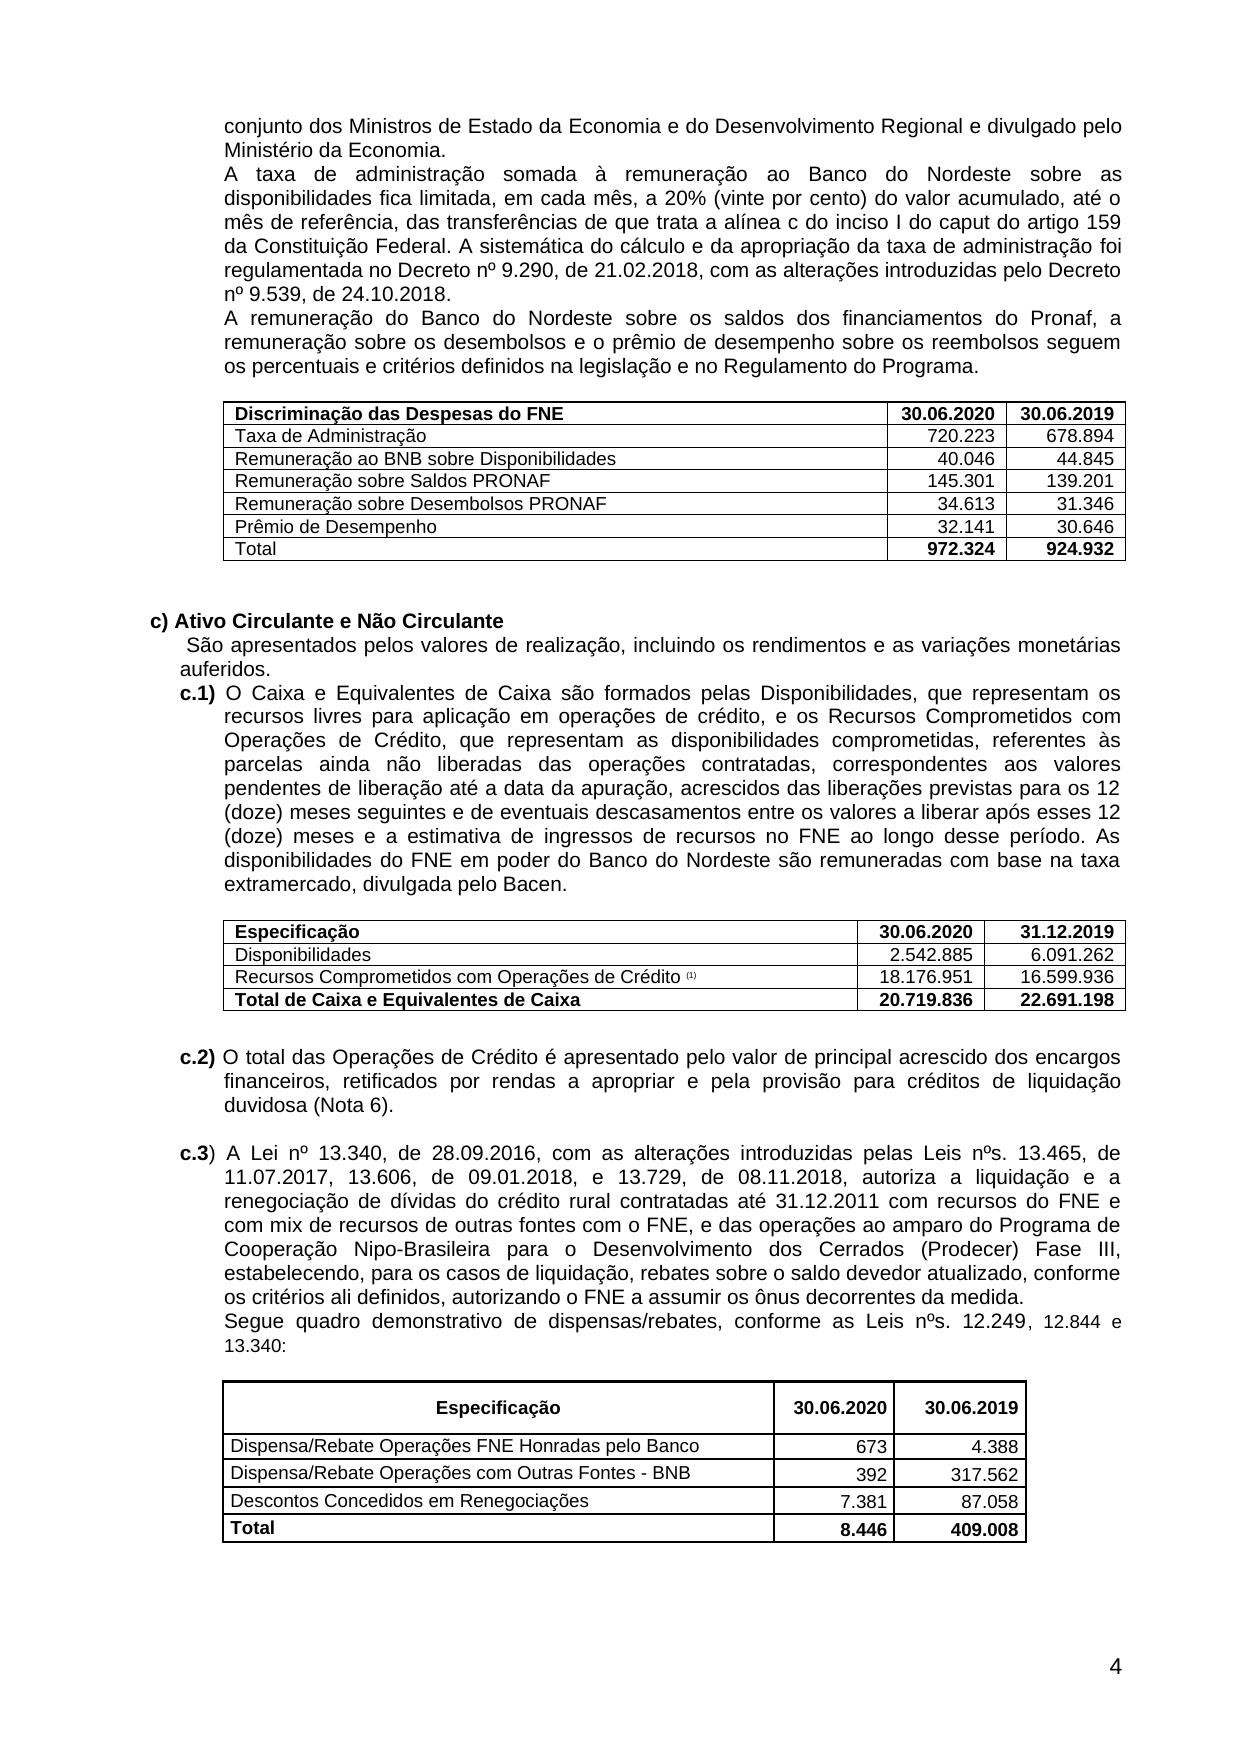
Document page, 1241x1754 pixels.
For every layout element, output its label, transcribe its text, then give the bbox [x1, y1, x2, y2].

table_header 30.06.2019 [1007, 403, 1125, 424]
table_cell Dispensa/Rebate Operações com Outras Fontes - BNB [224, 1460, 773, 1486]
table_cell 20.719.836 [858, 989, 984, 1010]
table_cell 317.562 [895, 1460, 1025, 1486]
text A remuneração do Banco do Nordeste sobre os saldos dos financiamentos do Pronaf, a remuneração sobre os desembolsos e o prêmio de desempenho sobre os reembolsos seguem os percentuais e critérios definidos na legislação e no Regulamento do Programa. [224, 306, 1122, 377]
table_cell Recursos Comprometidos com Operações de Crédito (1) [224, 966, 857, 988]
table_header Discriminação das Despesas do FNE [224, 403, 887, 424]
text c.2) O total das Operações de Crédito é apresentado pelo valor de principal acrescido dos encargos financeiros, retificados por rendas a apropriar e pela provisão para créditos de liquidação duvidosa (Nota 6). [179, 1045, 1122, 1117]
table_cell 4.388 [895, 1435, 1025, 1457]
table_cell Remuneração ao BNB sobre Disponibilidades [224, 448, 887, 469]
table_header Especificação [224, 1383, 773, 1432]
text A taxa de administração somada à remuneração ao Banco do Nordeste sobre as disponibilidades fica limitada, em cada mês, a 20% (vinte por cento) do valor acumulado, até o mês de referência, das transferências de que trata a alínea c do inciso I do caput do artigo 159 da Constituição Federal. A sistemática do cálculo e da apropriação da taxa de administração foi regulamentada no Decreto nº 9.290, de 21.02.2018, com as alterações introduzidas pelo Decreto nº 9.539, de 24.10.2018. [224, 162, 1122, 306]
text c) Ativo Circulante e Não Circulante [150, 608, 1122, 632]
table_cell 32.141 [888, 515, 1006, 537]
table_header 30.06.2020 [888, 403, 1006, 424]
table_cell 139.201 [1007, 470, 1125, 492]
text c.1) O Caixa e Equivalentes de Caixa são formados pelas Disponibilidades, que representam os recursos livres para aplicação em operações de crédito, e os Recursos Comprometidos com Operações de Crédito, que representam as disponibilidades comprometidas, referentes às parcelas ainda não liberadas das operações contratadas, correspondentes aos valores pendentes de liberação até a data da apuração, acrescidos das liberações previstas para os 12 (doze) meses seguintes e de eventuais descasamentos entre os valores a liberar após esses 12 (doze) meses e a estimativa de ingressos de recursos no FNE ao longo desse período. As disponibilidades do FNE em poder do Banco do Nordeste são remuneradas com base na taxa extramercado, divulgada pelo Bacen. [179, 680, 1122, 896]
table_cell 30.646 [1007, 515, 1125, 537]
table_cell Prêmio de Desempenho [224, 515, 887, 537]
table_cell 924.932 [1007, 538, 1125, 559]
table_cell 145.301 [888, 470, 1006, 492]
table_cell Remuneração sobre Saldos PRONAF [224, 470, 887, 492]
table_cell 673 [775, 1435, 893, 1457]
table_cell 40.046 [888, 448, 1006, 469]
table_cell 87.058 [895, 1488, 1025, 1513]
text Segue quadro demonstrativo de dispensas/rebates, conforme as Leis nºs. 12.249, 12.844 e 13.340: [179, 1308, 1122, 1356]
table_cell 34.613 [888, 493, 1006, 514]
table_cell 7.381 [775, 1488, 893, 1513]
table_cell 409.008 [895, 1515, 1025, 1541]
text c.3) A Lei nº 13.340, de 28.09.2016, com as alterações introduzidas pelas Leis nºs. 13.465, de 11.07.2017, 13.606, de 09.01.2018, e 13.729, de 08.11.2018, autoriza a liquidação e a renegociação de dívidas do crédito rural contratadas até 31.12.2011 com recursos do FNE e com mix de recursos de outras fontes com o FNE, e das operações ao amparo do Programa de Cooperação Nipo-Brasileira para o Desenvolvimento dos Cerrados (Prodecer) Fase III, estabelecendo, para os casos de liquidação, rebates sobre o saldo devedor atualizado, conforme os critérios ali definidos, autorizando o FNE a assumir os ônus decorrentes da medida. [179, 1141, 1122, 1308]
table_cell Remuneração sobre Desembolsos PRONAF [224, 493, 887, 514]
table_header 31.12.2019 [985, 921, 1125, 943]
table_cell Total de Caixa e Equivalentes de Caixa [224, 989, 857, 1010]
table_cell 22.691.198 [985, 989, 1125, 1010]
table_cell 18.176.951 [858, 966, 984, 988]
table_cell Total [224, 1515, 773, 1541]
text São apresentados pelos valores de realização, incluindo os rendimentos e as variações monetárias auferidos. [135, 632, 1122, 680]
table_cell Dispensa/Rebate Operações FNE Honradas pelo Banco [224, 1435, 773, 1457]
table_header 30.06.2020 [858, 921, 984, 943]
table_cell Taxa de Administração [224, 425, 887, 447]
text conjunto dos Ministros de Estado da Economia e do Desenvolvimento Regional e divulgado pelo Ministério da Economia. [224, 114, 1122, 162]
table_cell 16.599.936 [985, 966, 1125, 988]
table_cell 972.324 [888, 538, 1006, 559]
table_cell 6.091.262 [985, 944, 1125, 965]
table_cell Total [224, 538, 887, 559]
table_cell 31.346 [1007, 493, 1125, 514]
table_header 30.06.2020 [775, 1383, 893, 1432]
table_cell Disponibilidades [224, 944, 857, 965]
table_cell 44.845 [1007, 448, 1125, 469]
table_cell 392 [775, 1460, 893, 1486]
table_cell 2.542.885 [858, 944, 984, 965]
table_cell Descontos Concedidos em Renegociações [224, 1488, 773, 1513]
table_header Especificação [224, 921, 857, 943]
table_cell 720.223 [888, 425, 1006, 447]
table_cell 8.446 [775, 1515, 893, 1541]
table_cell 678.894 [1007, 425, 1125, 447]
table_header 30.06.2019 [895, 1383, 1025, 1432]
